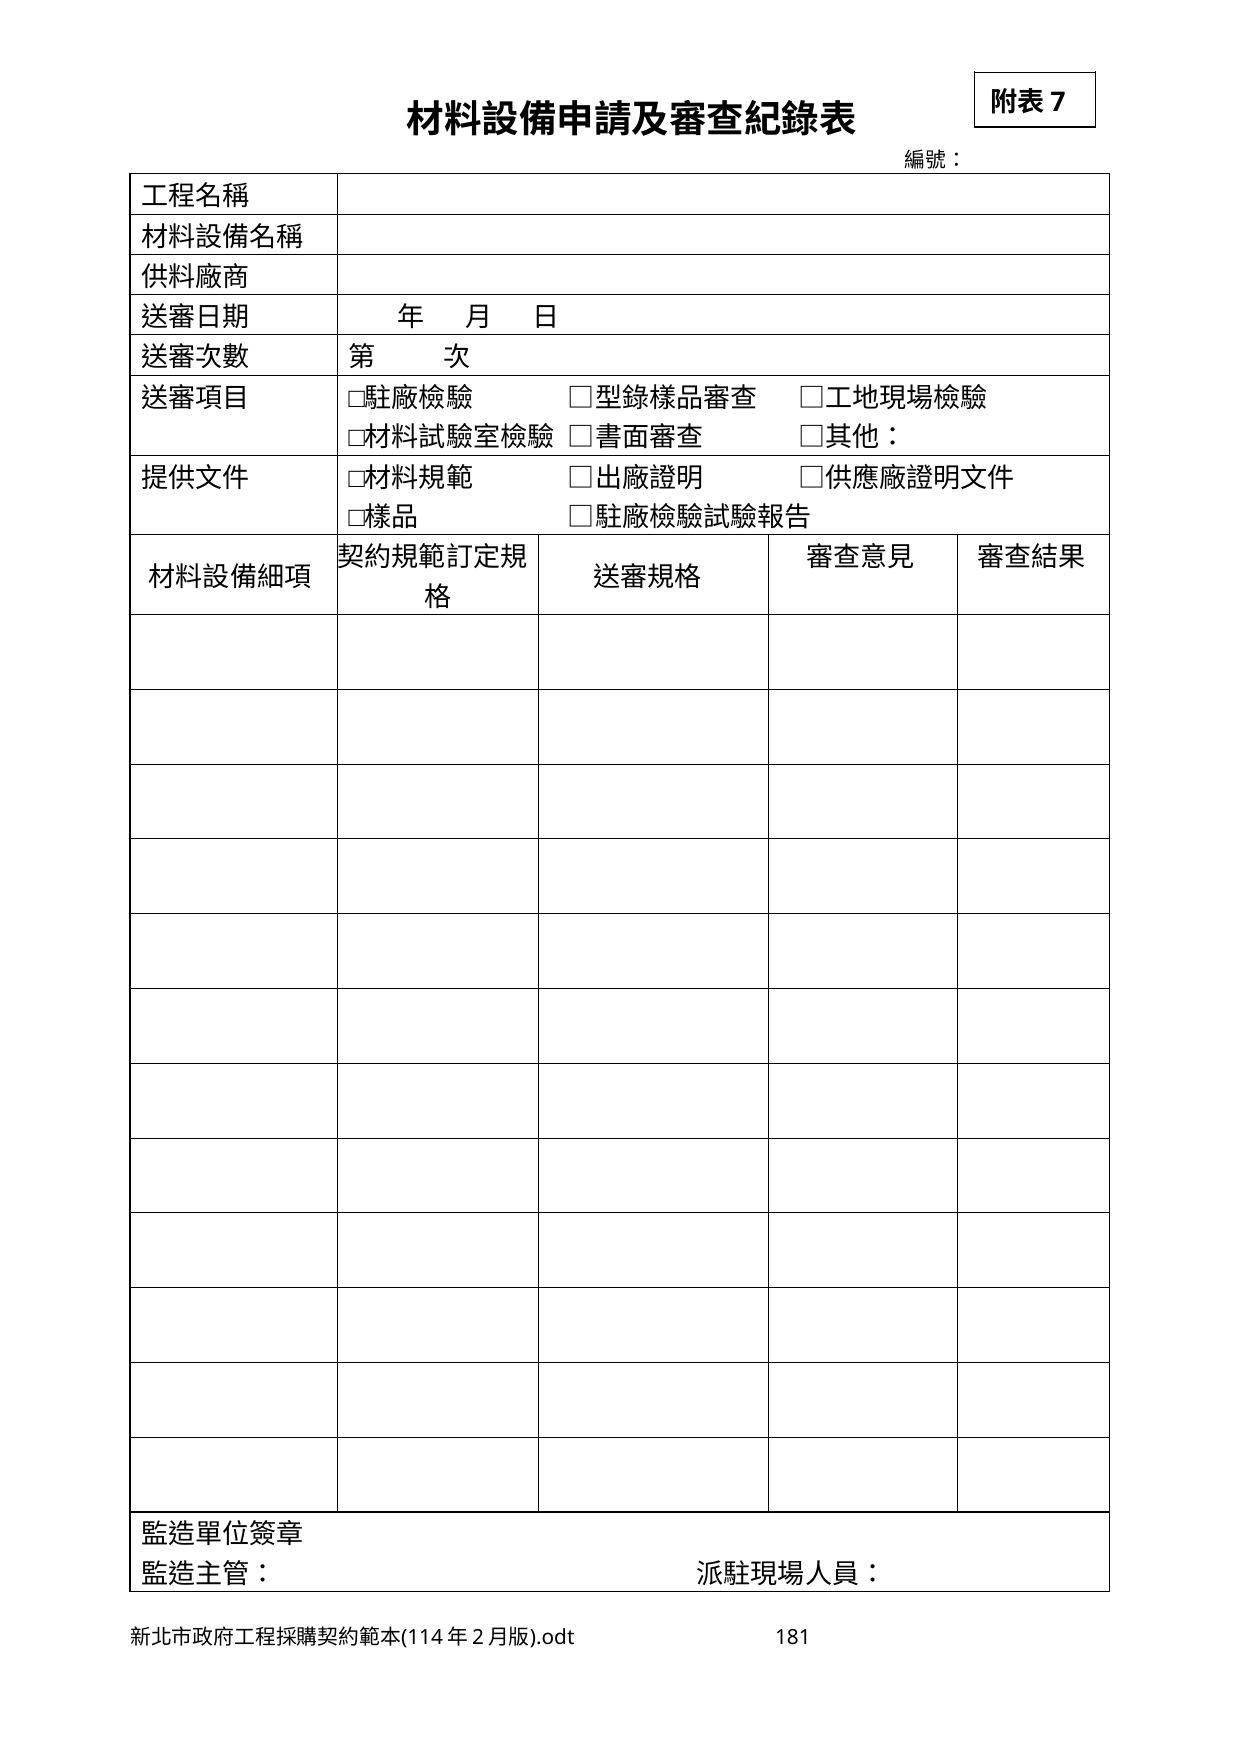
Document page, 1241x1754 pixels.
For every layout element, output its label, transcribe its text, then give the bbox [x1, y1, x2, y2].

table_cell [769, 1213, 957, 1287]
table_cell [338, 1438, 538, 1511]
table_cell [539, 690, 768, 763]
table_cell 送審規格 [539, 535, 768, 614]
table_cell [338, 1363, 538, 1437]
table_cell [131, 1139, 337, 1212]
table_cell [131, 1213, 337, 1287]
table_cell [539, 615, 768, 689]
table_cell 送審日期 [131, 295, 337, 334]
table_cell [769, 914, 957, 988]
table_cell 送審項目 [131, 376, 337, 454]
table_cell [958, 839, 1109, 913]
table_cell [131, 690, 337, 763]
table_cell [769, 690, 957, 763]
table_cell [338, 1213, 538, 1287]
table_cell [131, 615, 337, 689]
table_cell [338, 765, 538, 838]
table_cell [958, 1064, 1109, 1137]
table_cell [539, 914, 768, 988]
table_cell [769, 1288, 957, 1362]
table_cell [338, 989, 538, 1063]
table_cell [131, 989, 337, 1063]
table_cell [131, 765, 337, 838]
table_cell [338, 1064, 538, 1137]
table_cell 年 月 日 [338, 295, 1109, 334]
table_header 工程名稱 [131, 174, 337, 213]
table_cell [769, 989, 957, 1063]
table_cell [539, 1363, 768, 1437]
table_cell 第 次 [338, 335, 1109, 375]
table_cell [958, 1288, 1109, 1362]
table_header [338, 174, 1109, 213]
table_cell [958, 690, 1109, 763]
table_cell [958, 989, 1109, 1063]
table_cell 監造單位簽章 監造主管： 派駐現場人員： [131, 1513, 1109, 1591]
table_cell [338, 1139, 538, 1212]
table_cell □駐廠檢驗 □型錄樣品審查 □工地現場檢驗 □材料試驗室檢驗 □書面審查 □其他： [338, 376, 1109, 454]
table_cell [338, 615, 538, 689]
table_cell [539, 839, 768, 913]
table_cell [958, 615, 1109, 689]
table_cell [539, 1064, 768, 1137]
table_cell [131, 1363, 337, 1437]
text 附表7 [990, 80, 1080, 118]
table_cell [958, 1363, 1109, 1437]
table_cell [131, 1438, 337, 1511]
table_cell [539, 989, 768, 1063]
table_cell [338, 255, 1109, 294]
table_cell [131, 839, 337, 913]
table_cell 提供文件 [131, 456, 337, 534]
table_cell 審查結果 [958, 535, 1109, 614]
text 編號： [130, 143, 967, 173]
table_cell [338, 914, 538, 988]
table_cell 材料設備名稱 [131, 215, 337, 254]
table_cell [769, 1139, 957, 1212]
table_cell 送審次數 [131, 335, 337, 375]
table_cell [338, 1288, 538, 1362]
table_cell [338, 215, 1109, 254]
table_cell 契約規範訂定規格 [338, 535, 538, 614]
table_cell [769, 1438, 957, 1511]
table_cell [539, 1438, 768, 1511]
table_cell [958, 1139, 1109, 1212]
text 材料設備申請及審查紀錄表 [130, 73, 1133, 143]
table_cell [131, 1064, 337, 1137]
table_cell [958, 1438, 1109, 1511]
table_cell [769, 839, 957, 913]
table_cell [539, 765, 768, 838]
table_cell [958, 1213, 1109, 1287]
table_cell [769, 1064, 957, 1137]
table_cell [338, 839, 538, 913]
table_cell 供料廠商 [131, 255, 337, 294]
table_cell 材料設備細項 [131, 535, 337, 614]
table_cell [769, 765, 957, 838]
table_cell [131, 1288, 337, 1362]
table_cell [539, 1139, 768, 1212]
table_cell [131, 914, 337, 988]
table_cell □材料規範 □出廠證明 □供應廠證明文件 □樣品 □駐廠檢驗試驗報告 [338, 456, 1109, 534]
table_cell [338, 690, 538, 763]
table_cell [769, 1363, 957, 1437]
table_cell [958, 914, 1109, 988]
table_cell [958, 765, 1109, 838]
table_cell 審查意見 [769, 535, 957, 614]
table_cell [769, 615, 957, 689]
table_cell [539, 1288, 768, 1362]
table_cell [539, 1213, 768, 1287]
